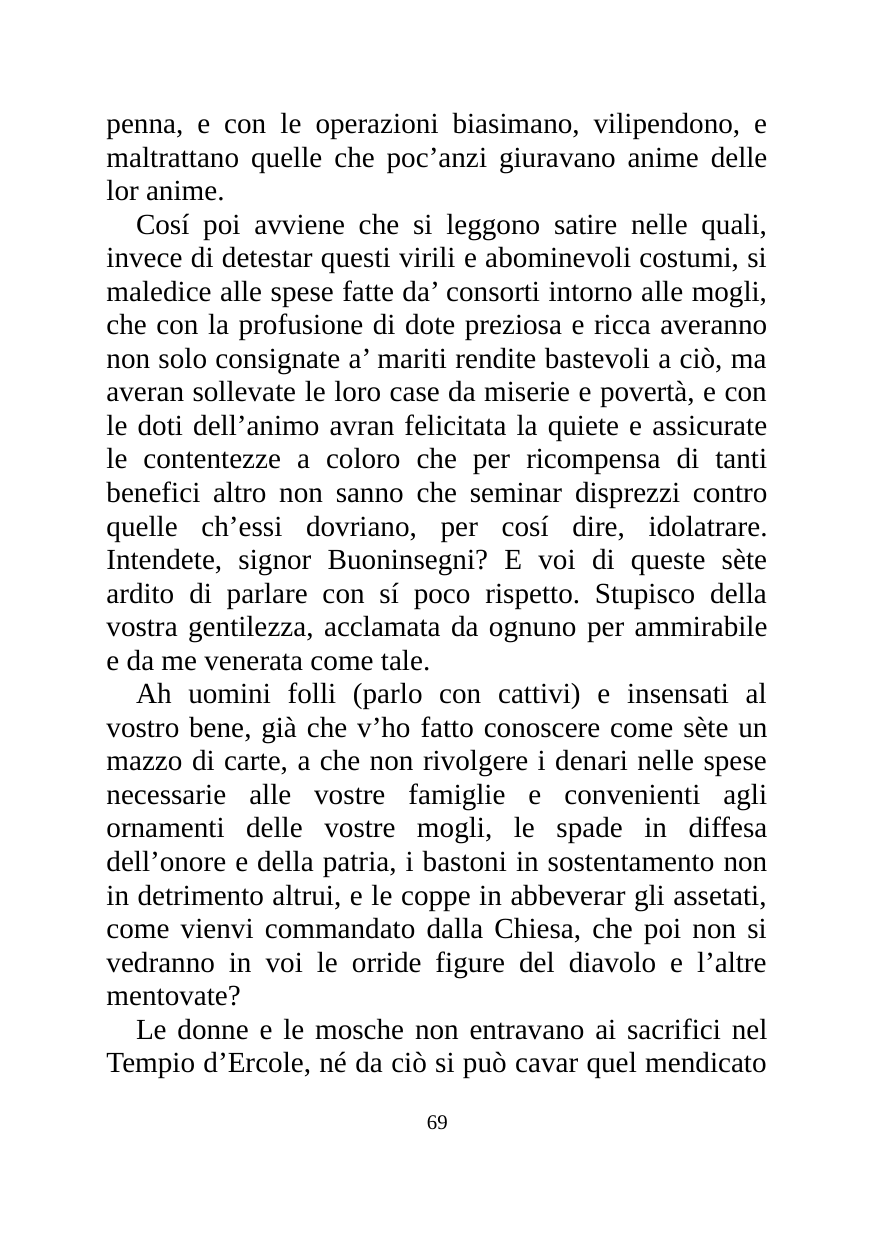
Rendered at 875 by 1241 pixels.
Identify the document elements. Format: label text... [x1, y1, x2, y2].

text Cosí poi avviene che si leggono satire nelle quali, invece di detestar questi virili e abominevoli costumi, si maledice alle spese fatte da’ consorti intorno alle mogli, che con la profusione di dote preziosa e ricca averanno non solo consignate a’ mariti rendite bastevoli a ciò, ma averan sollevate le loro case da miserie e povertà, e con le doti dell’animo avran felicitata la quiete e assicurate le contentezze a coloro che per ricompensa di tanti benefici altro non sanno che seminar disprezzi contro quelle ch’essi dovriano, per cosí dire, idolatrare. Intendete, signor Buoninsegni? E voi di queste sète ardito di parlare con sí poco rispetto. Stupisco della vostra gentilezza, acclamata da ognuno per ammirabile e da me venerata come tale. [106, 207, 768, 676]
text penna, e con le operazioni biasimano, vilipendono, e maltrattano quelle che poc’anzi giuravano anime delle lor anime. [106, 106, 768, 207]
text Le donne e le mosche non entravano ai sacrifici nel Tempio d’Ercole, né da ciò si può cavar quel mendicato [106, 1012, 768, 1079]
text Ah uomini folli (parlo con cattivi) e insensati al vostro bene, già che v’ho fatto conoscere come sète un mazzo di carte, a che non rivolgere i denari nelle spese necessarie alle vostre famiglie e convenienti agli ornamenti delle vostre mogli, le spade in diffesa dell’onore e della patria, i bastoni in sostentamento non in detrimento altrui, e le coppe in abbeverar gli assetati, come vienvi commandato dalla Chiesa, che poi non si vedranno in voi le orride figure del diavolo e l’altre mentovate? [106, 676, 768, 1012]
